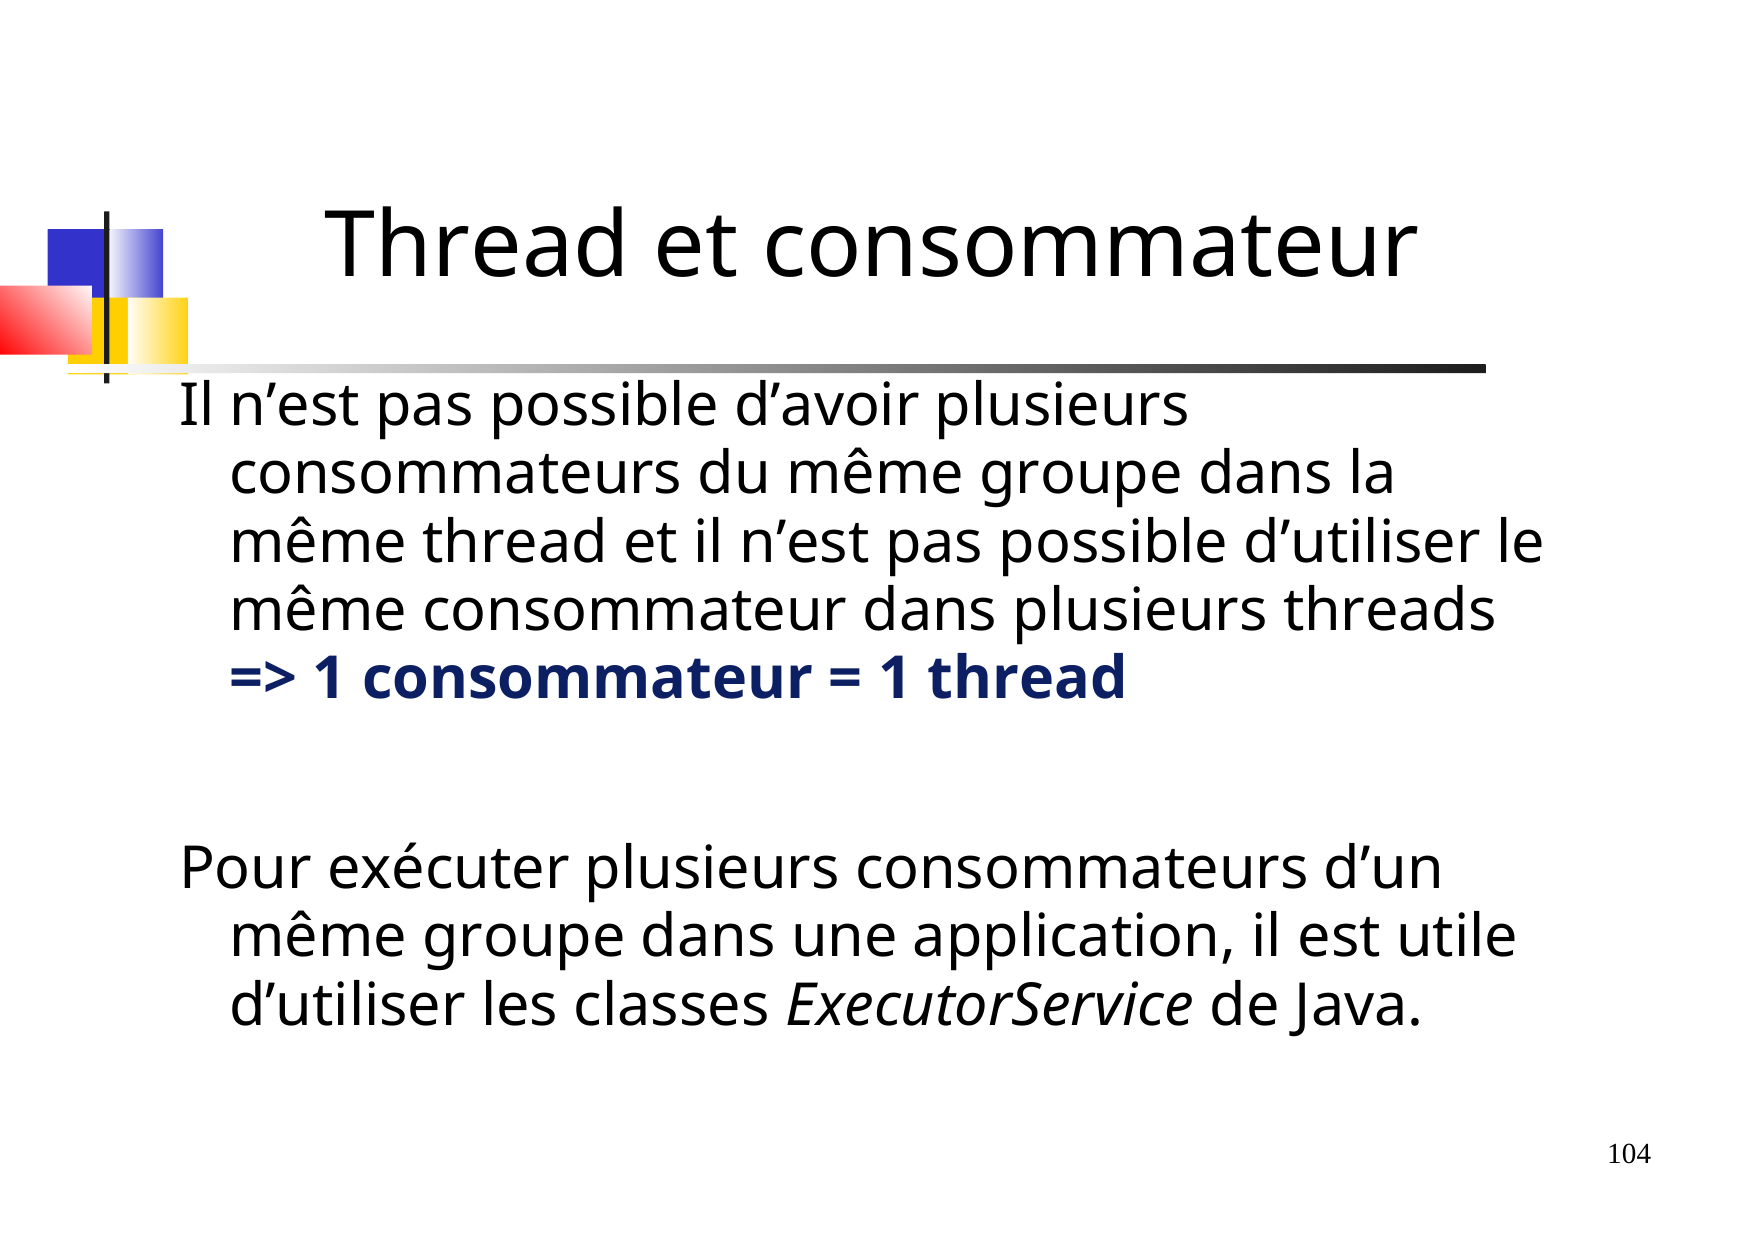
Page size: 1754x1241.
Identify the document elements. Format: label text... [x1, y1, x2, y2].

list Il n’est pas possible d’avoir plusieurs consommateurs du même groupe dans la même thread et il n’est pas possible d’utiliser le même consommateur dans plusieurs threads => 1 consommateur = 1 thread Pour exécuter plusieurs consommateurs d’un même groupe dans une application, il est utile d’utiliser les classes ExecutorService de Java. [179, 371, 1567, 1091]
title Thread et consommateur [179, 139, 1567, 351]
